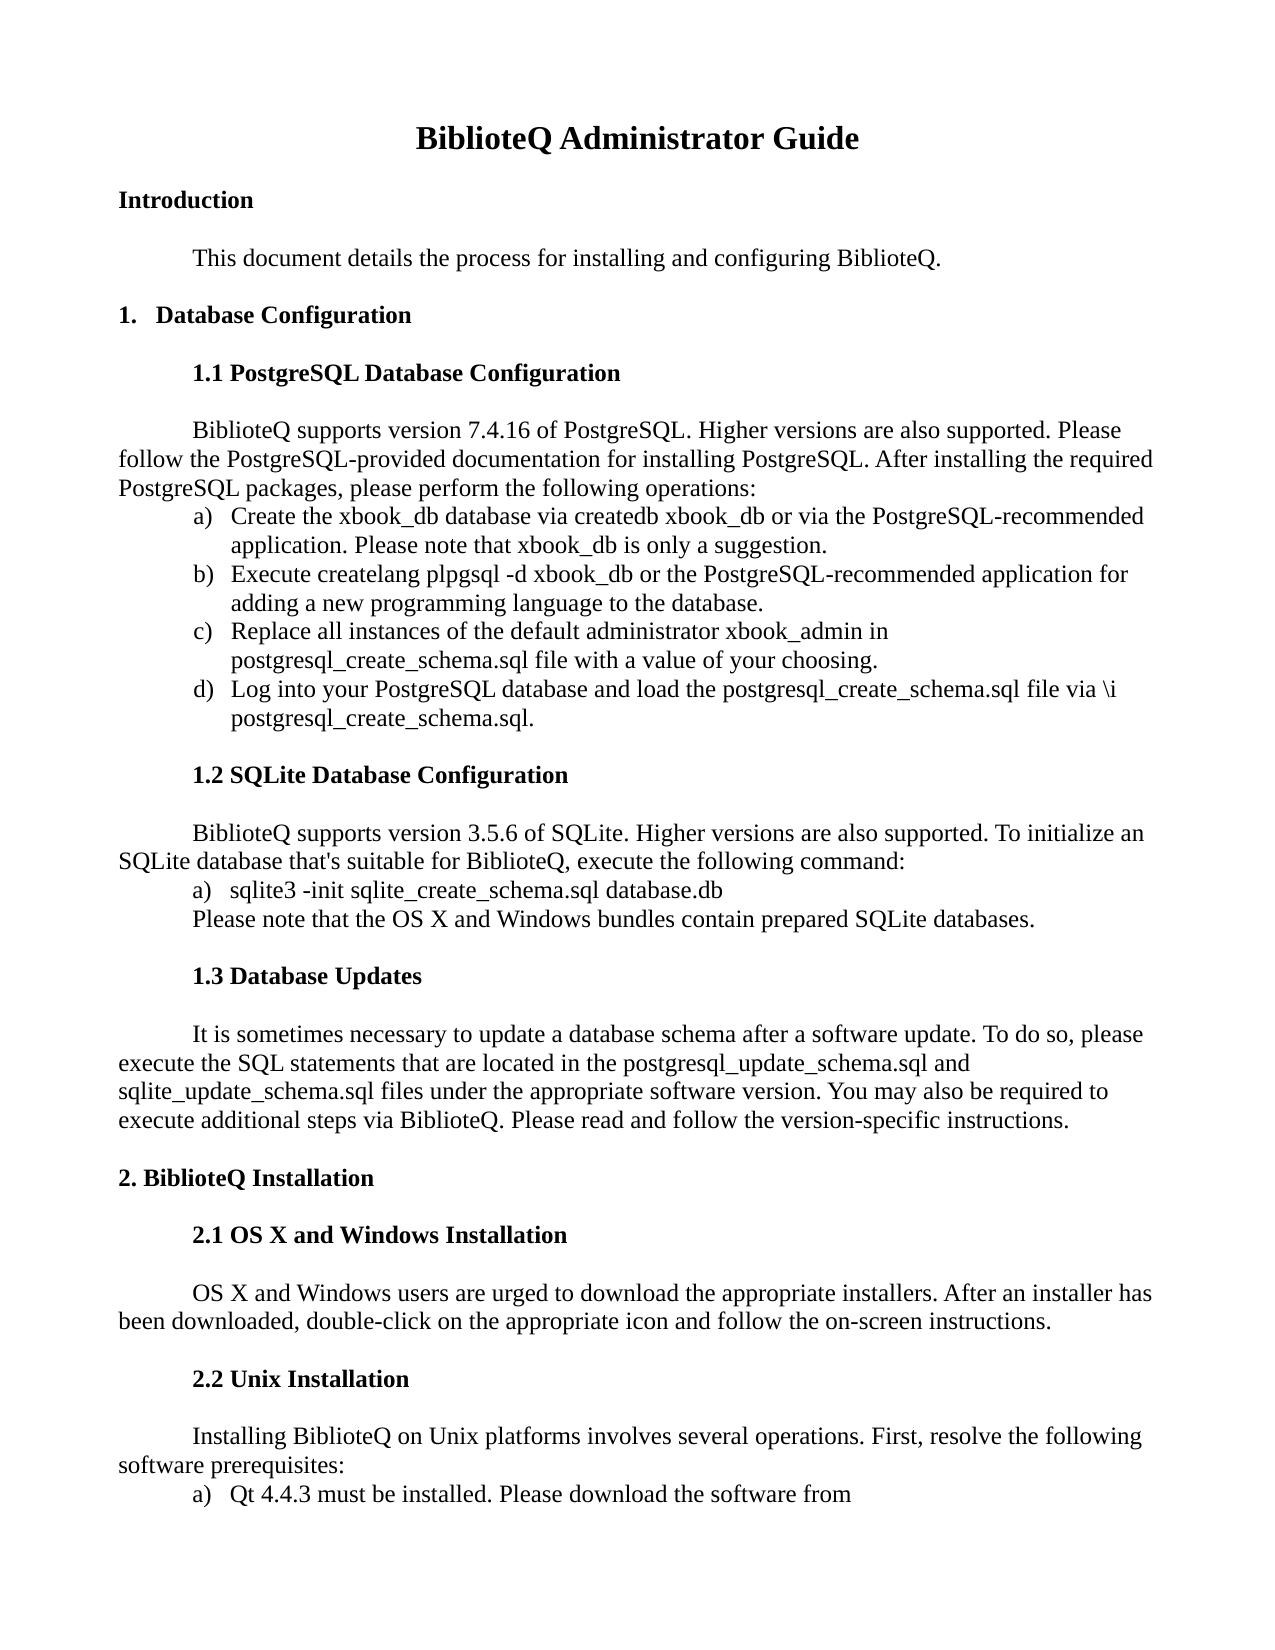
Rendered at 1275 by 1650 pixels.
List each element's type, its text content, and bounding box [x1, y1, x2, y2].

text This document details the process for installing and configuring BiblioteQ. [118, 243, 1157, 271]
list Replace all instances of the default administrator xbook_admin in postgresql_create_schema.sql file with a value of your choosing. [193, 616, 1157, 674]
list Execute createlang plpgsql -d xbook_db or the PostgreSQL-recommended application for adding a new programming language to the database. [193, 559, 1157, 616]
text 2. BiblioteQ Installation [118, 1163, 1157, 1191]
list Qt 4.4.3 must be installed. Please download the software from [192, 1479, 1157, 1508]
text 2.1 OS X and Windows Installation [118, 1220, 1157, 1249]
text Please note that the OS X and Windows bundles contain prepared SQLite databases. [118, 904, 1157, 933]
list sqlite3 -init sqlite_create_schema.sql database.db [192, 875, 1157, 904]
text OS X and Windows users are urged to download the appropriate installers. After an installer has been downloaded, double-click on the appropriate icon and follow the on-screen instructions. [118, 1278, 1157, 1335]
text BiblioteQ supports version 3.5.6 of SQLite. Higher versions are also supported. To initialize an SQLite database that's suitable for BiblioteQ, execute the following command: [118, 818, 1157, 875]
list Create the xbook_db database via createdb xbook_db or via the PostgreSQL-recommended application. Please note that xbook_db is only a suggestion. [193, 501, 1157, 559]
text 1.1 PostgreSQL Database Configuration [118, 358, 1157, 386]
list Log into your PostgreSQL database and load the postgresql_create_schema.sql file via \i postgresql_create_schema.sql. [193, 674, 1157, 731]
text BiblioteQ supports version 7.4.16 of PostgreSQL. Higher versions are also supported. Please follow the PostgreSQL-provided documentation for installing PostgreSQL. After installing the required PostgreSQL packages, please perform the following operations: [118, 415, 1157, 501]
text Introduction [118, 185, 1157, 214]
text 1.2 SQLite Database Configuration [118, 760, 1157, 789]
text 1.3 Database Updates [118, 961, 1157, 990]
list Database Configuration [118, 300, 1157, 329]
text BiblioteQ Administrator Guide [118, 118, 1157, 156]
text Installing BiblioteQ on Unix platforms involves several operations. First, resolve the following software prerequisites: [118, 1421, 1157, 1479]
text 2.2 Unix Installation [118, 1364, 1157, 1393]
text It is sometimes necessary to update a database schema after a software update. To do so, please execute the SQL statements that are located in the postgresql_update_schema.sql and sqlite_update_schema.sql files under the appropriate software version. You may also be required to execute additional steps via BiblioteQ. Please read and follow the version-specific instructions. [118, 1019, 1157, 1134]
